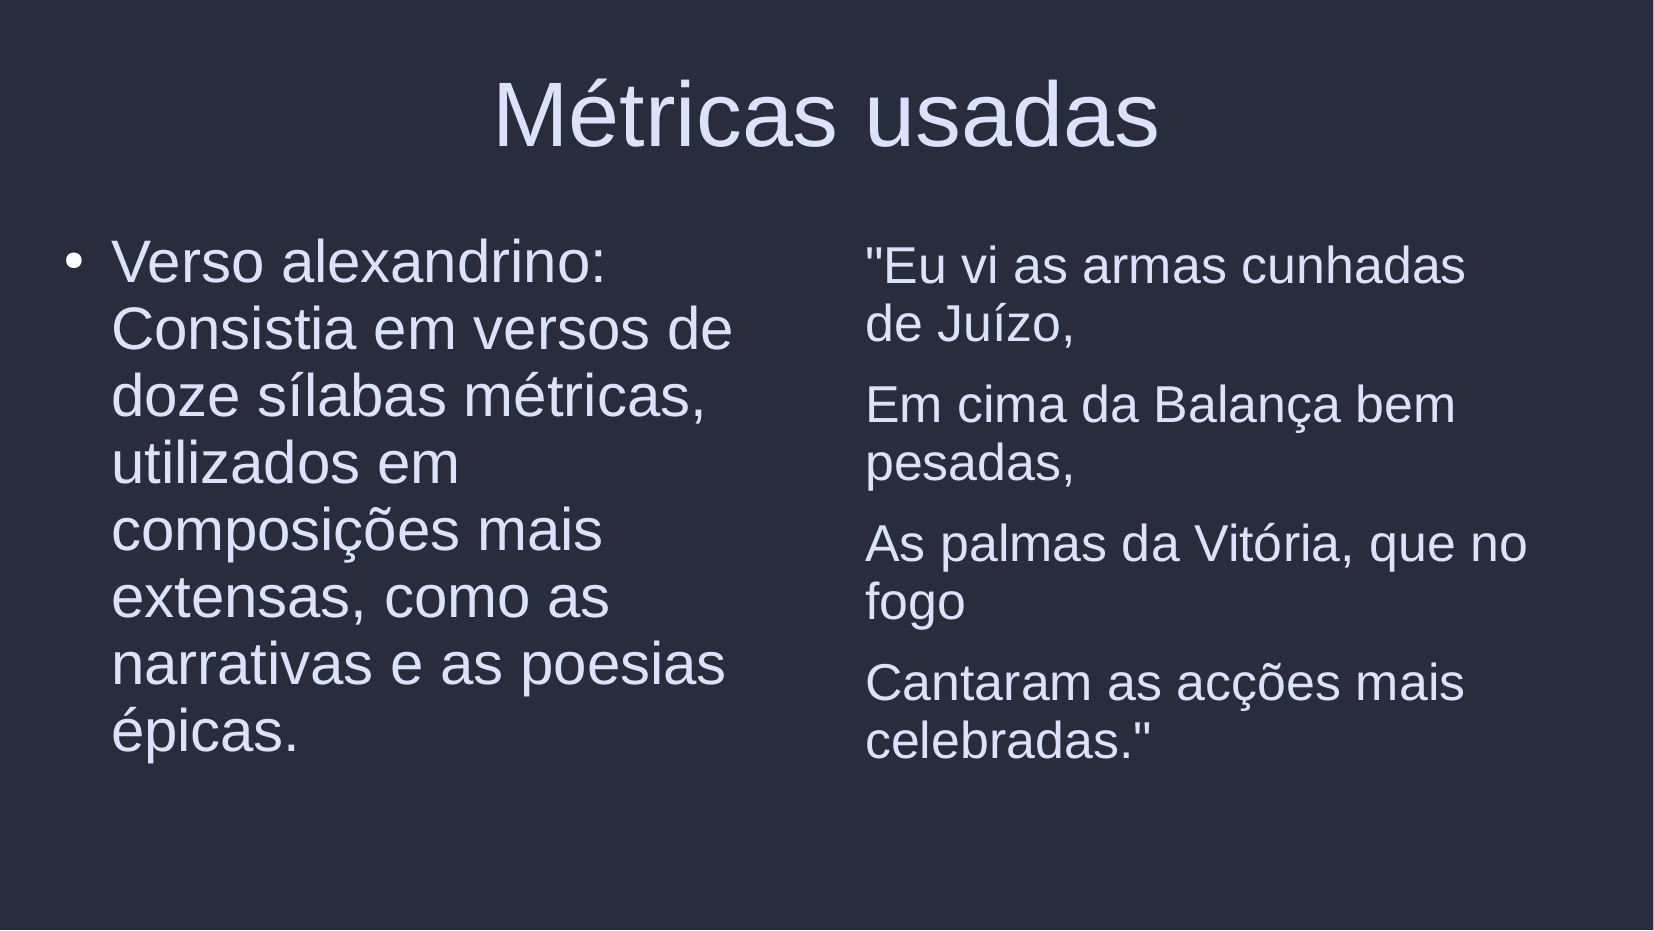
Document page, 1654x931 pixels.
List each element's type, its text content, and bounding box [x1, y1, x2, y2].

list Verso alexandrino: Consistia em versos de doze sílabas métricas, utilizados em composições mais extensas, como as narrativas e as poesias épicas. [47, 228, 774, 768]
list "Eu vi as armas cunhadas de Juízo, Em cima da Balança bem pesadas, As palmas da Vitória, que no fogo Cantaram as acções mais celebradas." [809, 236, 1537, 776]
title Métricas usadas [82, 37, 1571, 193]
